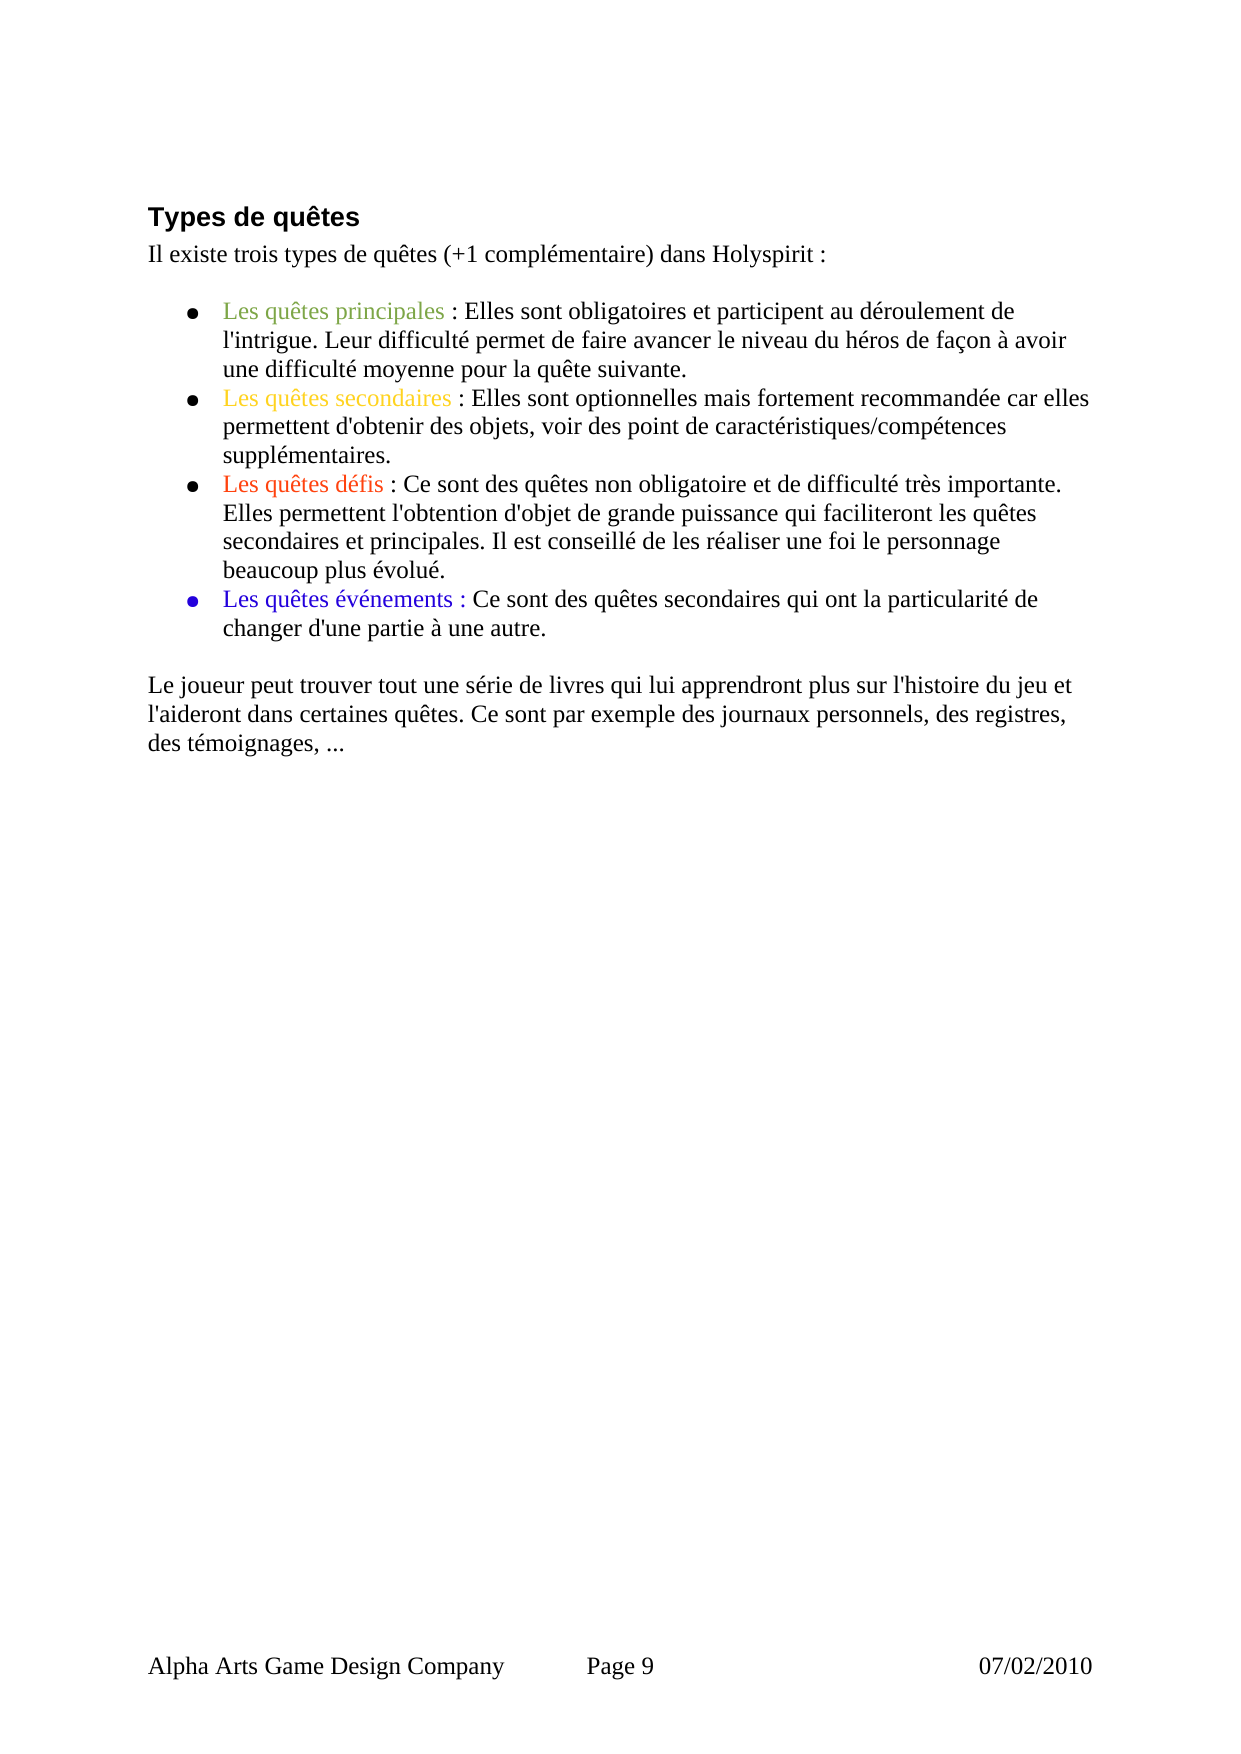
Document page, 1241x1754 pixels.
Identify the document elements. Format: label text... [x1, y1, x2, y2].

list Les quêtes événements : Ce sont des quêtes secondaires qui ont la particularité de changer d'une partie à une autre. [185, 584, 1092, 641]
list Les quêtes défis : Ce sont des quêtes non obligatoire et de difficulté très importante. Elles permettent l'obtention d'objet de grande puissance qui faciliteront les quêtes secondaires et principales. Il est conseillé de les réaliser une foi le personnage beaucoup plus évolué. [185, 469, 1092, 584]
text Il existe trois types de quêtes (+1 complémentaire) dans Holyspirit : [148, 239, 1092, 268]
list Les quêtes principales : Elles sont obligatoires et participent au déroulement de l'intrigue. Leur difficulté permet de faire avancer le niveau du héros de façon à avoir une difficulté moyenne pour la quête suivante. [185, 296, 1092, 383]
list Les quêtes secondaires : Elles sont optionnelles mais fortement recommandée car elles permettent d'obtenir des objets, voir des point de caractéristiques/compétences supplémentaires. [185, 383, 1092, 469]
text Le joueur peut trouver tout une série de livres qui lui apprendront plus sur l'histoire du jeu et l'aideront dans certaines quêtes. Ce sont par exemple des journaux personnels, des registres, des témoignages, ... [148, 670, 1092, 756]
subtitle Types de quêtes [148, 201, 1092, 233]
